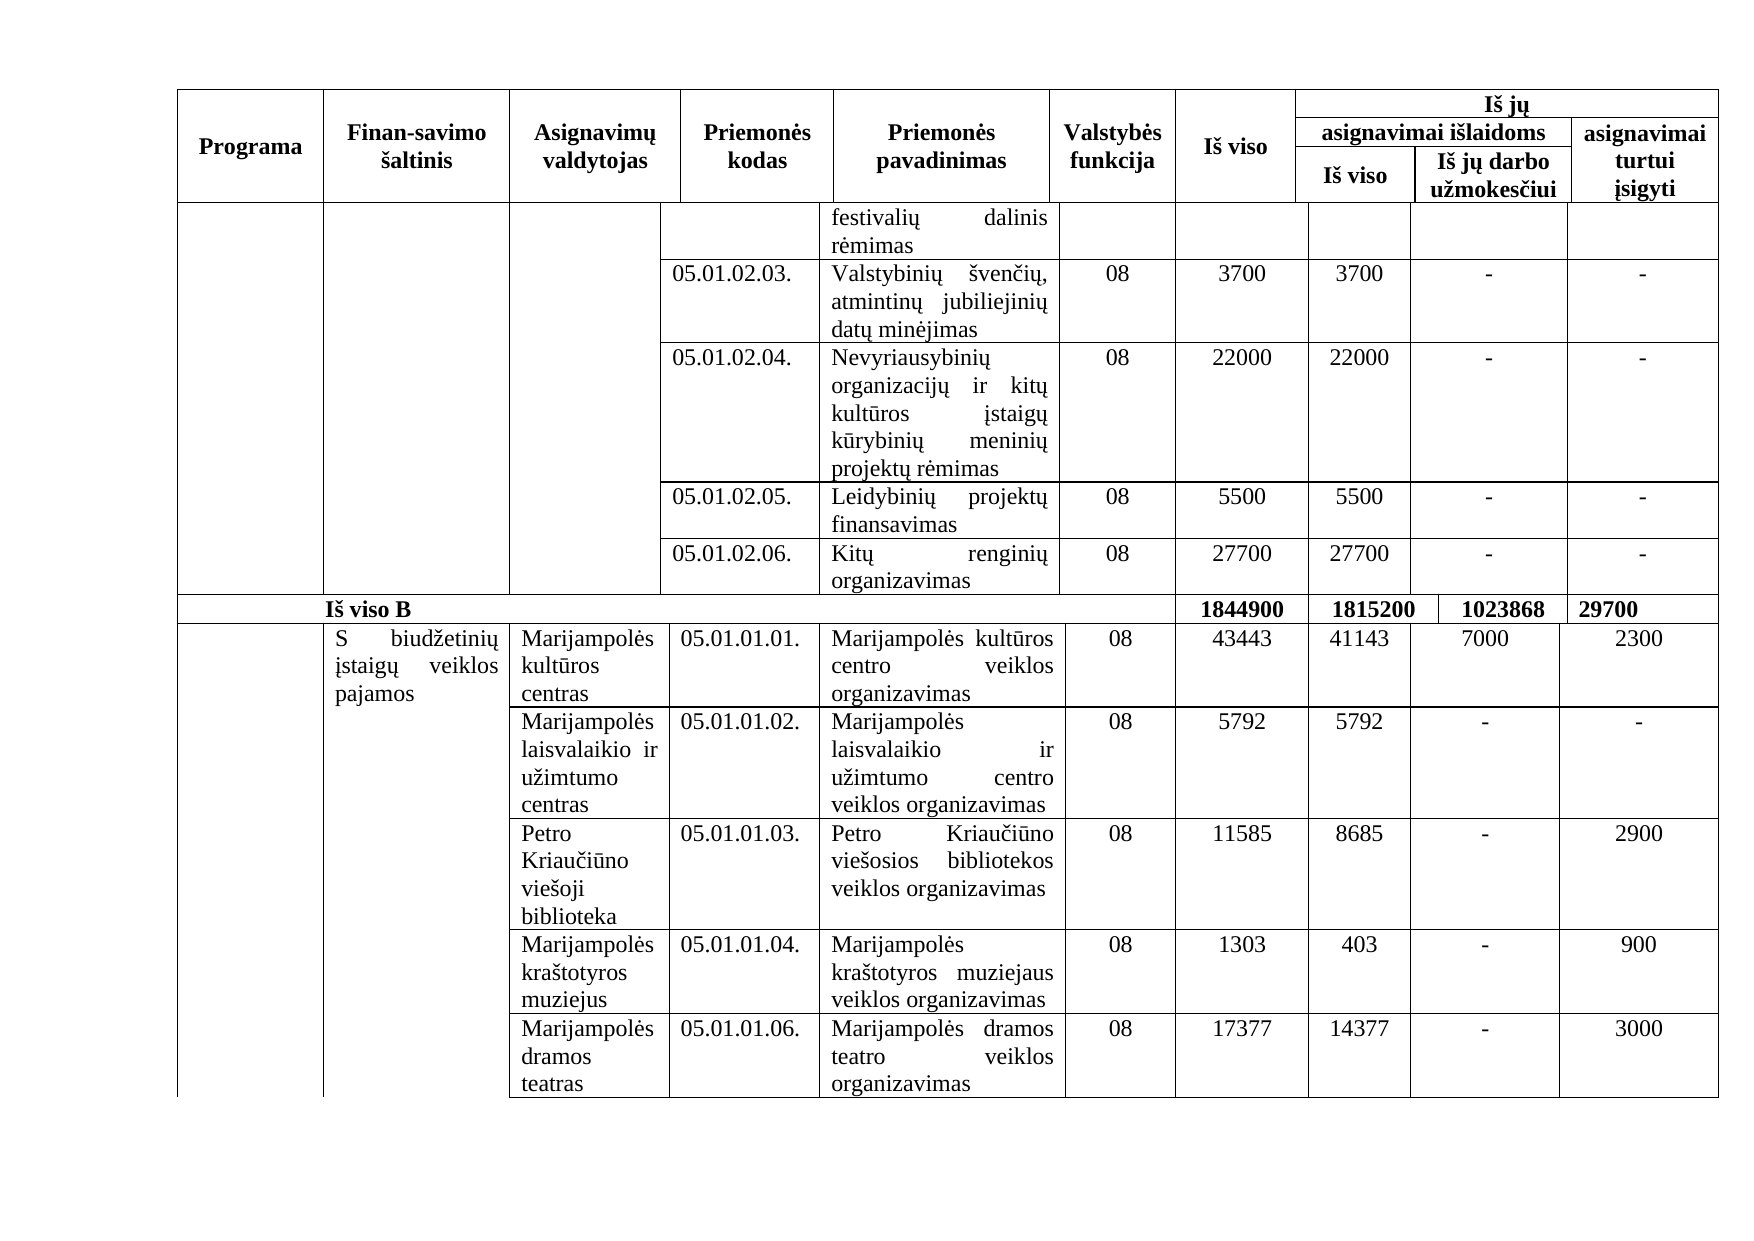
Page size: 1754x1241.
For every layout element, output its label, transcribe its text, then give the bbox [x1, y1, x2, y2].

table_cell 05.01.02.05. [661, 483, 819, 538]
table_cell 403 [1309, 930, 1410, 1013]
table_cell 2300 [1560, 624, 1718, 706]
table_cell [178, 818, 323, 929]
table_cell 05.01.01.02. [670, 708, 819, 818]
table_cell [178, 706, 323, 818]
table_cell [178, 538, 323, 594]
table_cell 5500 [1176, 483, 1308, 538]
table_cell 05.01.02.03. [661, 260, 819, 342]
table_cell Marijampolės laisvalaikio ir užimtumo centras [510, 708, 669, 818]
table_header Priemonės kodas [681, 90, 833, 202]
table_cell 1023868 [1439, 595, 1567, 622]
table_cell [324, 203, 509, 258]
table_header Iš jų [1296, 90, 1718, 117]
table_cell Petro Kriaučiūno viešoji biblioteka [510, 819, 669, 929]
table_cell [661, 203, 819, 258]
table_cell [178, 481, 323, 538]
table_cell Iš viso B [178, 595, 1175, 622]
table_cell 05.01.01.03. [670, 819, 819, 929]
table_cell [324, 481, 509, 538]
table_cell Valstybinių švenčių, atmintinų jubiliejinių datų minėjimas [820, 260, 1059, 342]
table_cell - [1568, 539, 1718, 594]
table_cell 5500 [1309, 483, 1410, 538]
table_cell 900 [1560, 930, 1718, 1013]
table_cell [178, 929, 323, 1013]
table_cell [510, 342, 660, 481]
table_cell - [1411, 819, 1559, 929]
table_cell [178, 203, 323, 258]
table_cell - [1568, 343, 1718, 481]
table_cell festivalių dalinis rėmimas [820, 203, 1059, 258]
table_cell - [1411, 1014, 1559, 1097]
table_header Finan-savimo šaltinis [324, 90, 509, 202]
table_cell Nevyriausybinių organizacijų ir kitų kultūros įstaigų kūrybinių meninių projektų rėmimas [820, 343, 1059, 481]
table_header Priemonės pavadinimas [834, 90, 1049, 202]
table_cell [510, 203, 660, 258]
table_cell - [1568, 260, 1718, 342]
table_cell 05.01.02.06. [661, 539, 819, 594]
table_cell [324, 342, 509, 481]
table_cell 08 [1066, 930, 1175, 1013]
table_cell 08 [1060, 539, 1175, 594]
table_cell - [1411, 708, 1559, 818]
table_cell [178, 624, 323, 706]
table_cell Marijampolės kultūros centro veiklos organizavimas [820, 624, 1065, 706]
table_cell [1060, 203, 1175, 258]
table_cell 3000 [1560, 1014, 1718, 1097]
table_header Iš viso [1176, 90, 1295, 202]
table_cell 3700 [1176, 260, 1308, 342]
table_cell Marijampolės kraštotyros muziejus [510, 930, 669, 1013]
table_cell 08 [1066, 819, 1175, 929]
table_cell 05.01.02.04. [661, 343, 819, 481]
table_cell 14377 [1309, 1014, 1410, 1097]
table_cell 05.01.01.04. [670, 930, 819, 1013]
table_cell [324, 538, 509, 594]
table_cell - [1411, 483, 1567, 538]
table_cell Marijampolės laisvalaikio ir užimtumo centro veiklos organizavimas [820, 708, 1065, 818]
table_cell 08 [1060, 483, 1175, 538]
table_cell 5792 [1309, 708, 1410, 818]
table_cell [510, 481, 660, 538]
table_cell [1309, 203, 1410, 258]
table_cell - [1411, 260, 1567, 342]
table_cell 17377 [1176, 1014, 1308, 1097]
table_cell [510, 538, 660, 594]
table_header Asignavimų valdytojas [510, 90, 680, 202]
table_cell 29700 [1568, 595, 1718, 622]
table_cell Marijampolės dramos teatro veiklos organizavimas [820, 1014, 1065, 1097]
table_cell - [1568, 483, 1718, 538]
table_cell - [1411, 343, 1567, 481]
table_cell [178, 342, 323, 481]
table_cell 43443 [1176, 624, 1308, 706]
table_cell asignavimai turtui įsigyti [1572, 118, 1718, 202]
table_cell - [1411, 539, 1567, 594]
table_cell 08 [1066, 1014, 1175, 1097]
table_cell Petro Kriaučiūno viešosios bibliotekos veiklos organizavimas [820, 819, 1065, 929]
table_cell asignavimai išlaidoms [1296, 118, 1571, 146]
table_cell Leidybinių projektų finansavimas [820, 483, 1059, 538]
table_cell 22000 [1309, 343, 1410, 481]
table_cell 1844900 [1176, 595, 1308, 622]
table_cell 08 [1066, 624, 1175, 706]
table_cell 1815200 [1309, 595, 1438, 622]
table_cell Iš viso [1296, 147, 1414, 202]
table_cell 5792 [1176, 708, 1308, 818]
table_cell Iš jų darbo užmokesčiui [1416, 147, 1571, 202]
table_cell [178, 1013, 323, 1097]
table_cell 41143 [1309, 624, 1410, 706]
table_cell - [1411, 930, 1559, 1013]
table_cell 11585 [1176, 819, 1308, 929]
table_cell 8685 [1309, 819, 1410, 929]
table_cell [324, 259, 509, 342]
table_cell - [1560, 708, 1718, 818]
table_cell 05.01.01.06. [670, 1014, 819, 1097]
table_cell 1303 [1176, 930, 1308, 1013]
table_cell 27700 [1176, 539, 1308, 594]
table_cell 08 [1060, 260, 1175, 342]
table_cell 05.01.01.01. [670, 624, 819, 706]
table_cell Marijampolės dramos teatras [510, 1014, 669, 1097]
table_cell Marijampolės kraštotyros muziejaus veiklos organizavimas [820, 930, 1065, 1013]
table_cell - [1411, 203, 1567, 258]
table_header Valstybės funkcija [1050, 90, 1175, 202]
table_header Programa [178, 90, 323, 202]
table_cell Marijampolės kultūros centras [510, 624, 669, 706]
table_cell [510, 259, 660, 342]
table_cell 2900 [1560, 819, 1718, 929]
table_cell - [1568, 203, 1718, 258]
table_cell Kitų renginių organizavimas [820, 539, 1059, 594]
table_cell 08 [1066, 708, 1175, 818]
table_cell 08 [1060, 343, 1175, 481]
table_cell 3700 [1309, 260, 1410, 342]
table_cell 22000 [1176, 343, 1308, 481]
table_cell 7000 [1411, 624, 1559, 706]
table_cell [178, 259, 323, 342]
table_cell 27700 [1309, 539, 1410, 594]
table_cell S biudžetinių įstaigų veiklos pajamos [324, 624, 509, 1097]
table_cell [1176, 203, 1308, 258]
